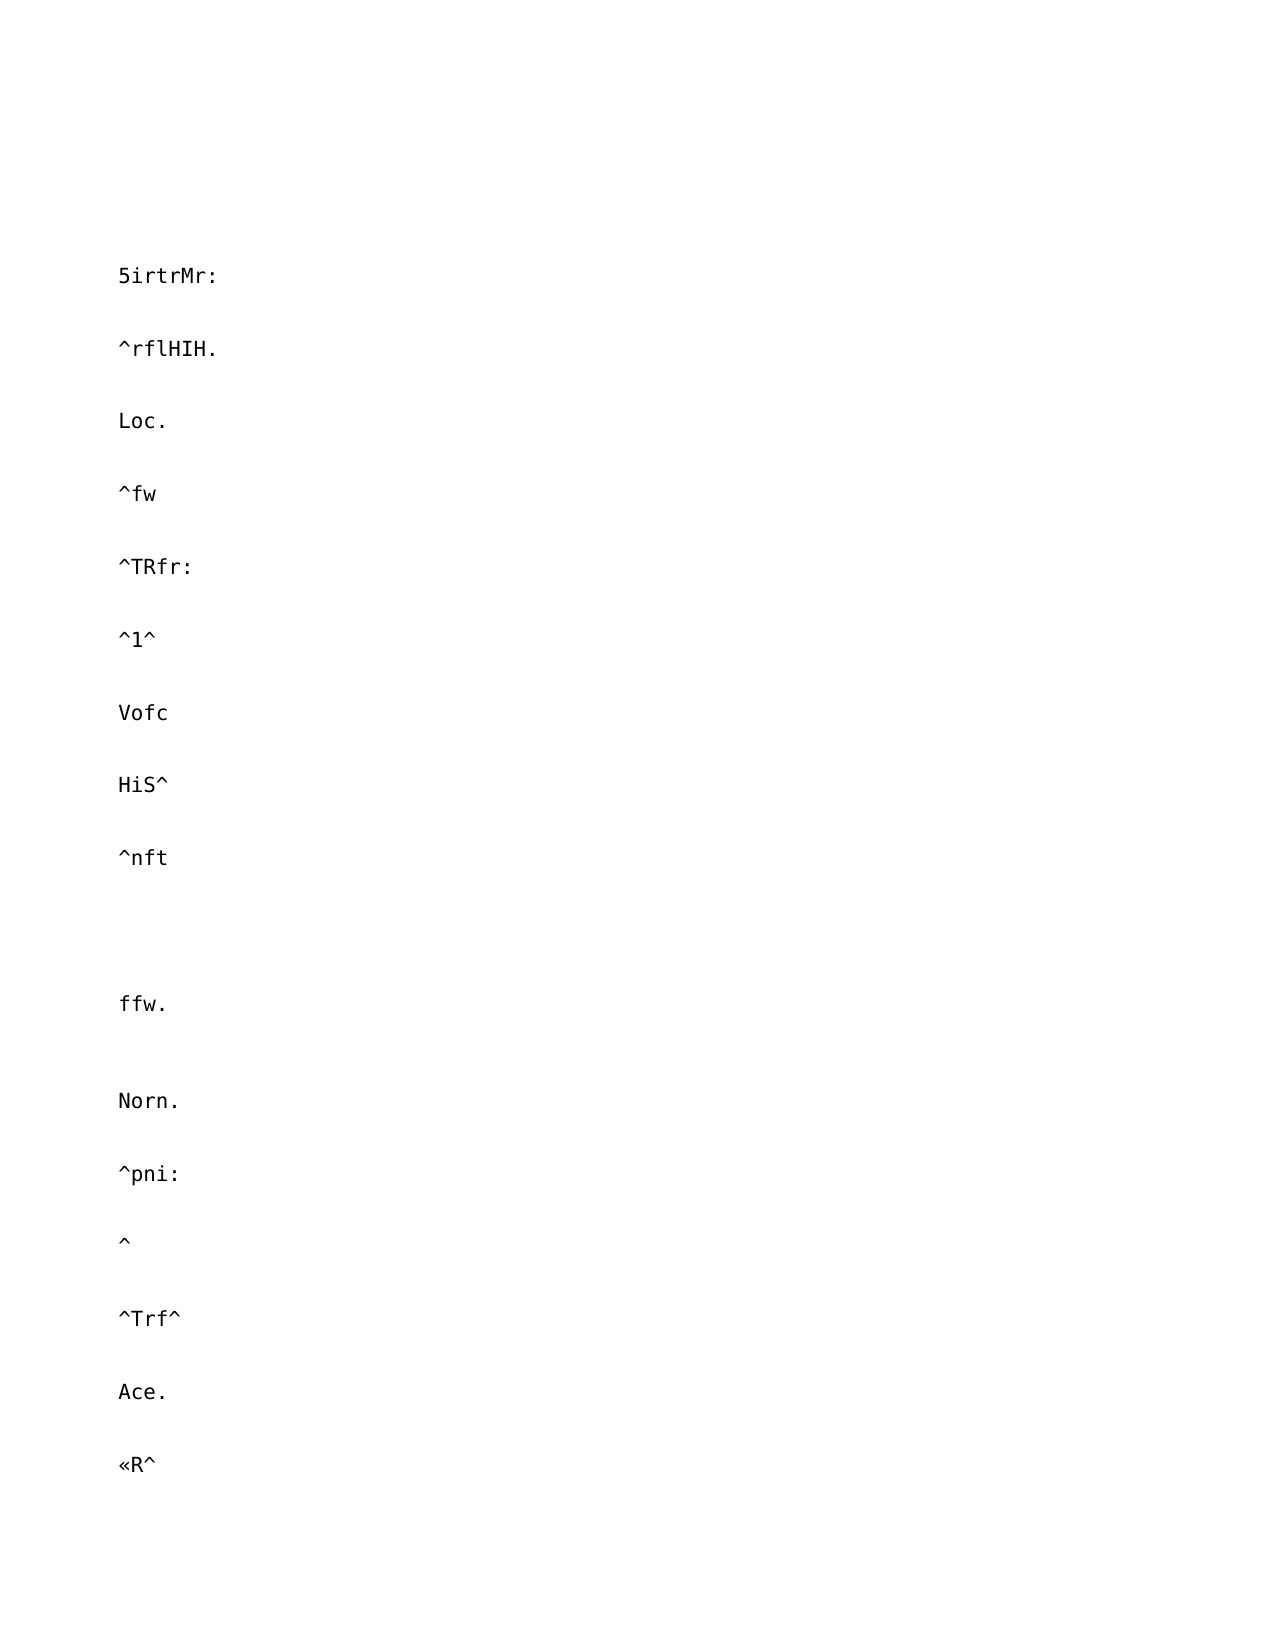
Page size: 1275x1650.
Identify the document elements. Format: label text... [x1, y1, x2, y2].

text ^nft [118, 846, 1157, 871]
text ^ [118, 1234, 1157, 1259]
text ^1^ [118, 628, 1157, 652]
text «R^ [118, 1453, 1157, 1477]
text ^fw [118, 482, 1157, 506]
text Norn. [118, 1089, 1157, 1113]
text ^Trf^ [118, 1307, 1157, 1332]
text ^rflHIH. [118, 337, 1157, 361]
text Vofc [118, 701, 1157, 725]
text Ace. [118, 1380, 1157, 1404]
text ffw. [118, 992, 1157, 1016]
text HiS^ [118, 773, 1157, 798]
text Loc. [118, 409, 1157, 434]
text 5irtrMr: [118, 264, 1157, 288]
text ^pni: [118, 1162, 1157, 1186]
text ^TRfr: [118, 555, 1157, 579]
